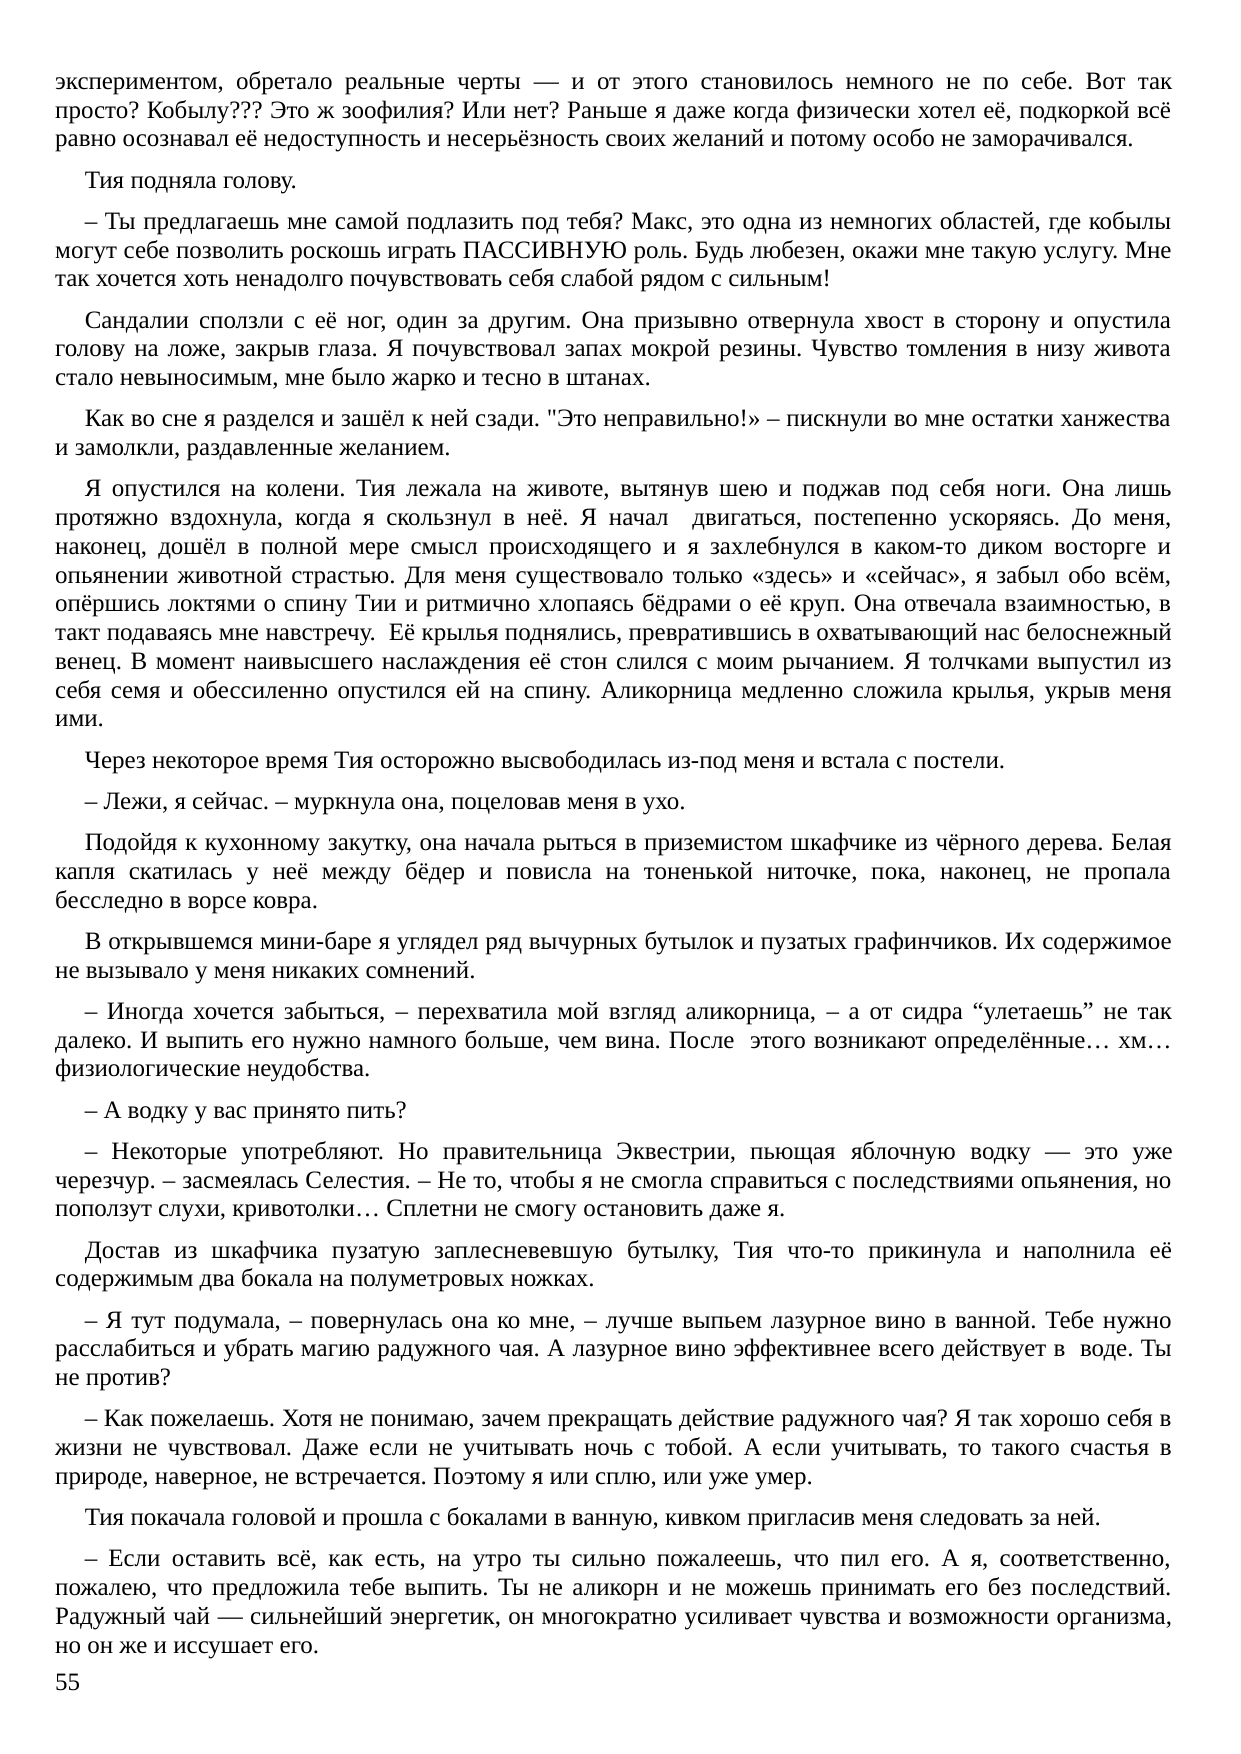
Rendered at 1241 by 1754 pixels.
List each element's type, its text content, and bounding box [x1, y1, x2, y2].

text Тия покачала головой и прошла с бокалами в ванную, кивком пригласив меня следовать за ней. [55, 1502, 1173, 1531]
text – А водку у вас принято пить? [55, 1095, 1173, 1123]
text Сандалии сползли с её ног, один за другим. Она призывно отвернула хвост в сторону и опустила голову на ложе, закрыв глаза. Я почувствовал запах мокрой резины. Чувство томления в низу живота стало невыносимым, мне было жарко и тесно в штанах. [55, 305, 1173, 391]
text Тия подняла голову. [55, 165, 1173, 193]
text – Лежи, я сейчас. – муркнула она, поцеловав меня в ухо. [55, 786, 1173, 815]
text – Иногда хочется забыться, – перехватила мой взгляд аликорница, – а от сидра “улетаешь” не так далеко. И выпить его нужно намного больше, чем вина. После этого возникают определённые… хм… физиологические неудобства. [55, 996, 1173, 1082]
text Я опустился на колени. Тия лежала на животе, вытянув шею и поджав под себя ноги. Она лишь протяжно вздохнула, когда я скользнул в неё. Я начал двигаться, постепенно ускоряясь. До меня, наконец, дошёл в полной мере смысл происходящего и я захлебнулся в каком-то диком восторге и опьянении животной страстью. Для меня существовало только «здесь» и «сейчас», я забыл обо всём, опёршись локтями о спину Тии и ритмично хлопаясь бёдрами о её круп. Она отвечала взаимностью, в такт подаваясь мне навстречу. Её крылья поднялись, превратившись в охватывающий нас белоснежный венец. В момент наивысшего наслаждения её стон слился с моим рычанием. Я толчками выпустил из себя семя и обессиленно опустился ей на спину. Аликорница медленно сложила крылья, укрыв меня ими. [55, 473, 1173, 732]
text – Я тут подумала, – повернулась она ко мне, – лучше выпьем лазурное вино в ванной. Тебе нужно расслабиться и убрать магию радужного чая. А лазурное вино эффективнее всего действует в воде. Ты не против? [55, 1305, 1173, 1391]
text Подойдя к кухонному закутку, она начала рыться в приземистом шкафчике из чёрного дерева. Белая капля скатилась у неё между бёдер и повисла на тоненькой ниточке, пока, наконец, не пропала бесследно в ворсе ковра. [55, 827, 1173, 913]
text – Некоторые употребляют. Но правительница Эквестрии, пьющая яблочную водку — это уже черезчур. – засмеялась Селестия. – Не то, чтобы я не смогла справиться с последствиями опьянения, но поползут слухи, кривотолки… Сплетни не смогу остановить даже я. [55, 1136, 1173, 1222]
text – Если оставить всё, как есть, на утро ты сильно пожалеешь, что пил его. А я, соответственно, пожалею, что предложила тебе выпить. Ты не аликорн и не можешь принимать его без последствий. Радужный чай — сильнейший энергетик, он многократно усиливает чувства и возможности организма, но он же и иссушает его. [55, 1543, 1173, 1658]
text Достав из шкафчика пузатую заплесневевшую бутылку, Тия что-то прикинула и наполнила её содержимым два бокала на полуметровых ножках. [55, 1235, 1173, 1292]
text – Как пожелаешь. Хотя не понимаю, зачем прекращать действие радужного чая? Я так хорошо себя в жизни не чувствовал. Даже если не учитывать ночь с тобой. А если учитывать, то такого счастья в природе, наверное, не встречается. Поэтому я или сплю, или уже умер. [55, 1403, 1173, 1490]
text экспериментом, обретало реальные черты — и от этого становилось немного не по себе. Вот так просто? Кобылу??? Это ж зоофилия? Или нет? Раньше я даже когда физически хотел её, подкоркой всё равно осознавал её недоступность и несерьёзность своих желаний и потому особо не заморачивался. [55, 66, 1173, 152]
text Как во сне я разделся и зашёл к ней сзади. "Это неправильно!» – пискнули во мне остатки ханжества и замолкли, раздавленные желанием. [55, 403, 1173, 461]
text Через некоторое время Тия осторожно высвободилась из-под меня и встала с постели. [55, 745, 1173, 773]
text В открывшемся мини-баре я углядел ряд вычурных бутылок и пузатых графинчиков. Их содержимое не вызывало у меня никаких сомнений. [55, 926, 1173, 983]
text – Ты предлагаешь мне самой подлазить под тебя? Макс, это одна из немногих областей, где кобылы могут себе позволить роскошь играть ПАССИВНУЮ роль. Будь любезен, окажи мне такую услугу. Мне так хочется хоть ненадолго почувствовать себя слабой рядом с сильным! [55, 206, 1173, 292]
